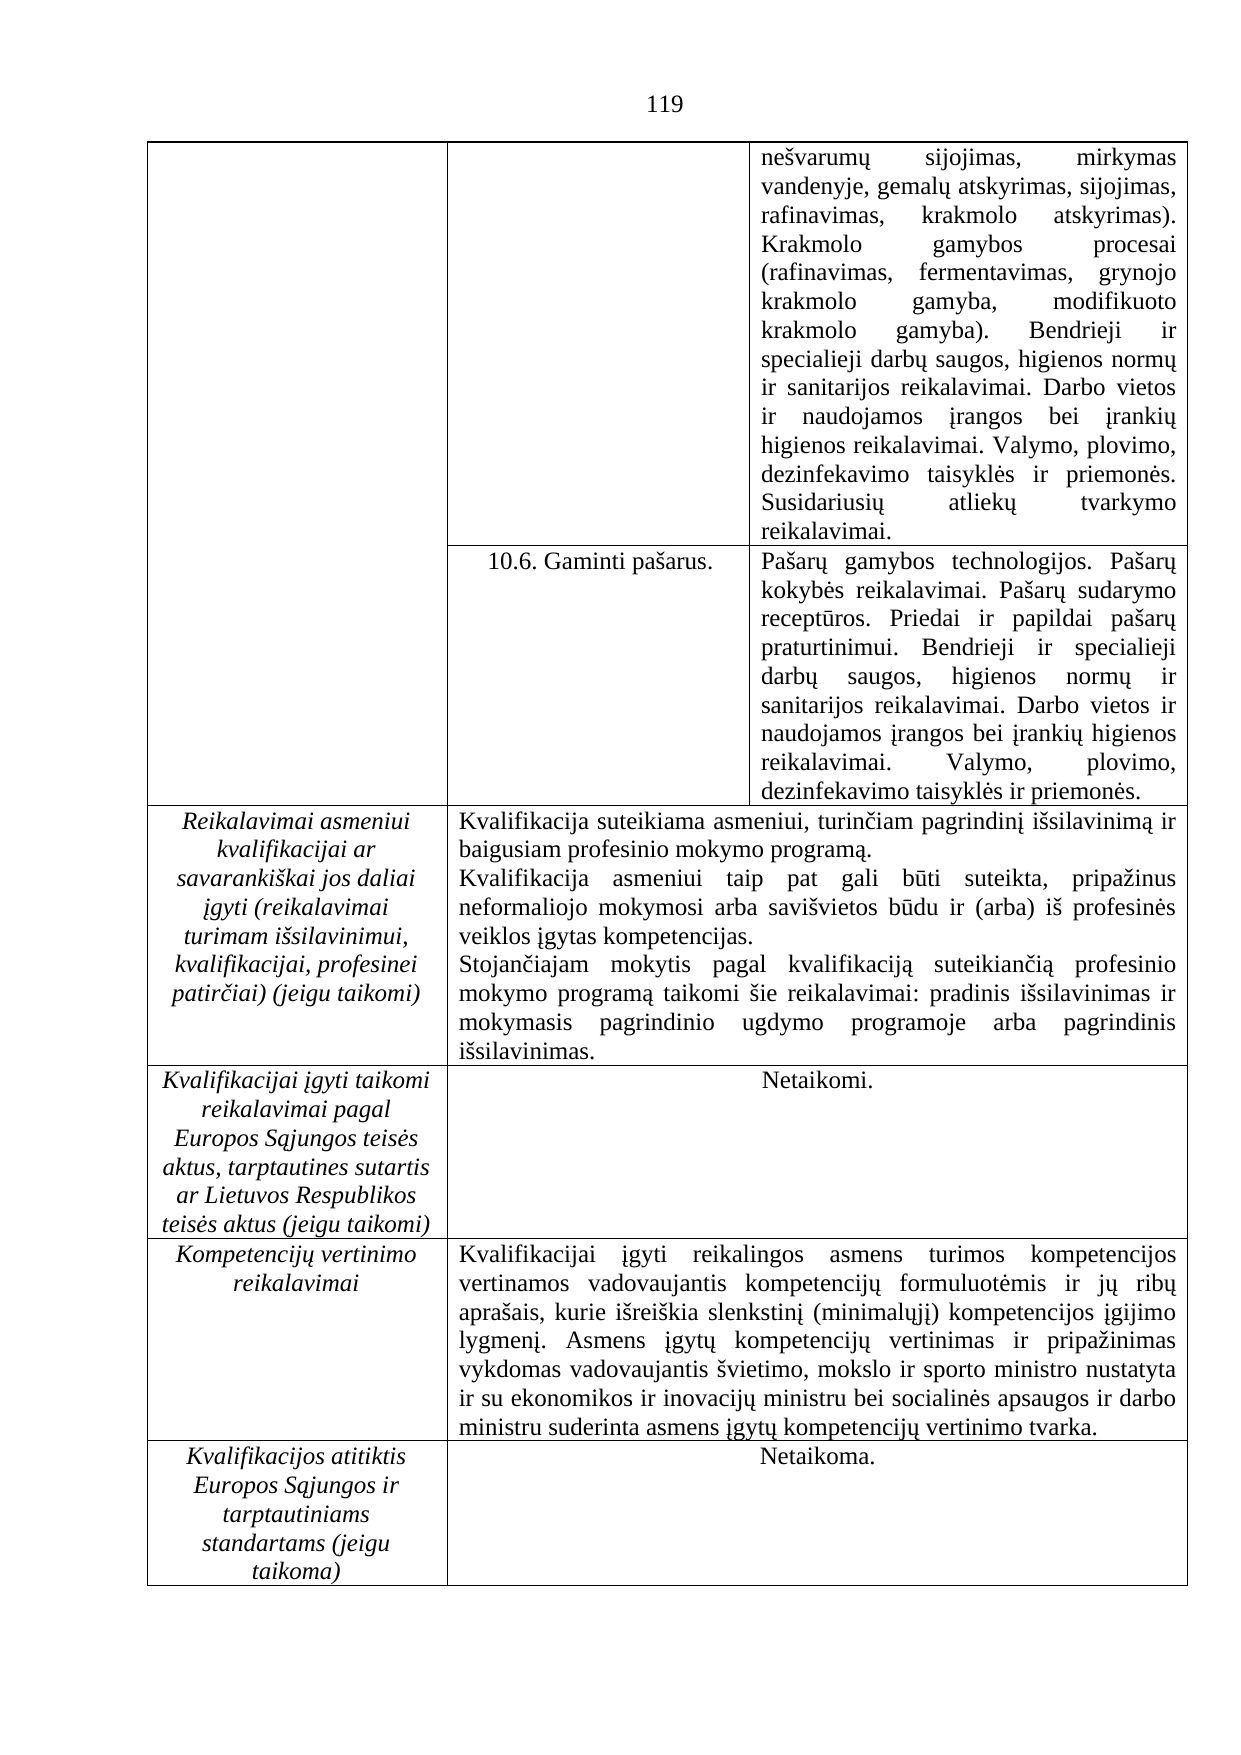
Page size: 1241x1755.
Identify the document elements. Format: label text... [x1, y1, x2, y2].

table_cell nešvarumų sijojimas, mirkymas vandenyje, gemalų atskyrimas, sijojimas, rafinavimas, krakmolo atskyrimas). Krakmolo gamybos procesai (rafinavimas, fermentavimas, grynojo krakmolo gamyba, modifikuoto krakmolo gamyba). Bendrieji ir specialieji darbų saugos, higienos normų ir sanitarijos reikalavimai. Darbo vietos ir naudojamos įrangos bei įrankių higienos reikalavimai. Valymo, plovimo, dezinfekavimo taisyklės ir priemonės. Susidariusių atliekų tvarkymo reikalavimai. [750, 143, 1187, 545]
table_cell Kvalifikacijai įgyti reikalingos asmens turimos kompetencijos vertinamos vadovaujantis kompetencijų formuluotėmis ir jų ribų aprašais, kurie išreiškia slenkstinį (minimalųjį) kompetencijos įgijimo lygmenį. Asmens įgytų kompetencijų vertinimas ir pripažinimas vykdomas vadovaujantis švietimo, mokslo ir sporto ministro nustatyta ir su ekonomikos ir inovacijų ministru bei socialinės apsaugos ir darbo ministru suderinta asmens įgytų kompetencijų vertinimo tvarka. [448, 1239, 1187, 1440]
table_cell Pašarų gamybos technologijos. Pašarų kokybės reikalavimai. Pašarų sudarymo receptūros. Priedai ir papildai pašarų praturtinimui. Bendrieji ir specialieji darbų saugos, higienos normų ir sanitarijos reikalavimai. Darbo vietos ir naudojamos įrangos bei įrankių higienos reikalavimai. Valymo, plovimo, dezinfekavimo taisyklės ir priemonės. [750, 546, 1187, 805]
table_cell Netaikoma. [448, 1441, 1187, 1585]
table_cell Netaikomi. [448, 1066, 1187, 1238]
table_cell [448, 143, 749, 545]
table_cell Reikalavimai asmeniui kvalifikacijai ar savarankiškai jos daliai įgyti (reikalavimai turimam išsilavinimui, kvalifikacijai, profesinei patirčiai) (jeigu taikomi) [148, 806, 447, 1064]
table_cell Kvalifikacijos atitiktis Europos Sąjungos ir tarptautiniams standartams (jeigu taikoma) [148, 1441, 447, 1585]
table_cell Kompetencijų vertinimo reikalavimai [148, 1239, 447, 1440]
table_cell Kvalifikacijai įgyti taikomi reikalavimai pagal Europos Sąjungos teisės aktus, tarptautines sutartis ar Lietuvos Respublikos teisės aktus (jeigu taikomi) [148, 1066, 447, 1238]
table_cell [148, 143, 447, 805]
table_cell Kvalifikacija suteikiama asmeniui, turinčiam pagrindinį išsilavinimą ir baigusiam profesinio mokymo programą. Kvalifikacija asmeniui taip pat gali būti suteikta, pripažinus neformaliojo mokymosi arba savišvietos būdu ir (arba) iš profesinės veiklos įgytas kompetencijas. Stojančiajam mokytis pagal kvalifikaciją suteikiančią profesinio mokymo programą taikomi šie reikalavimai: pradinis išsilavinimas ir mokymasis pagrindinio ugdymo programoje arba pagrindinis išsilavinimas. [448, 806, 1187, 1064]
table_cell 10.6. Gaminti pašarus. [448, 546, 749, 805]
